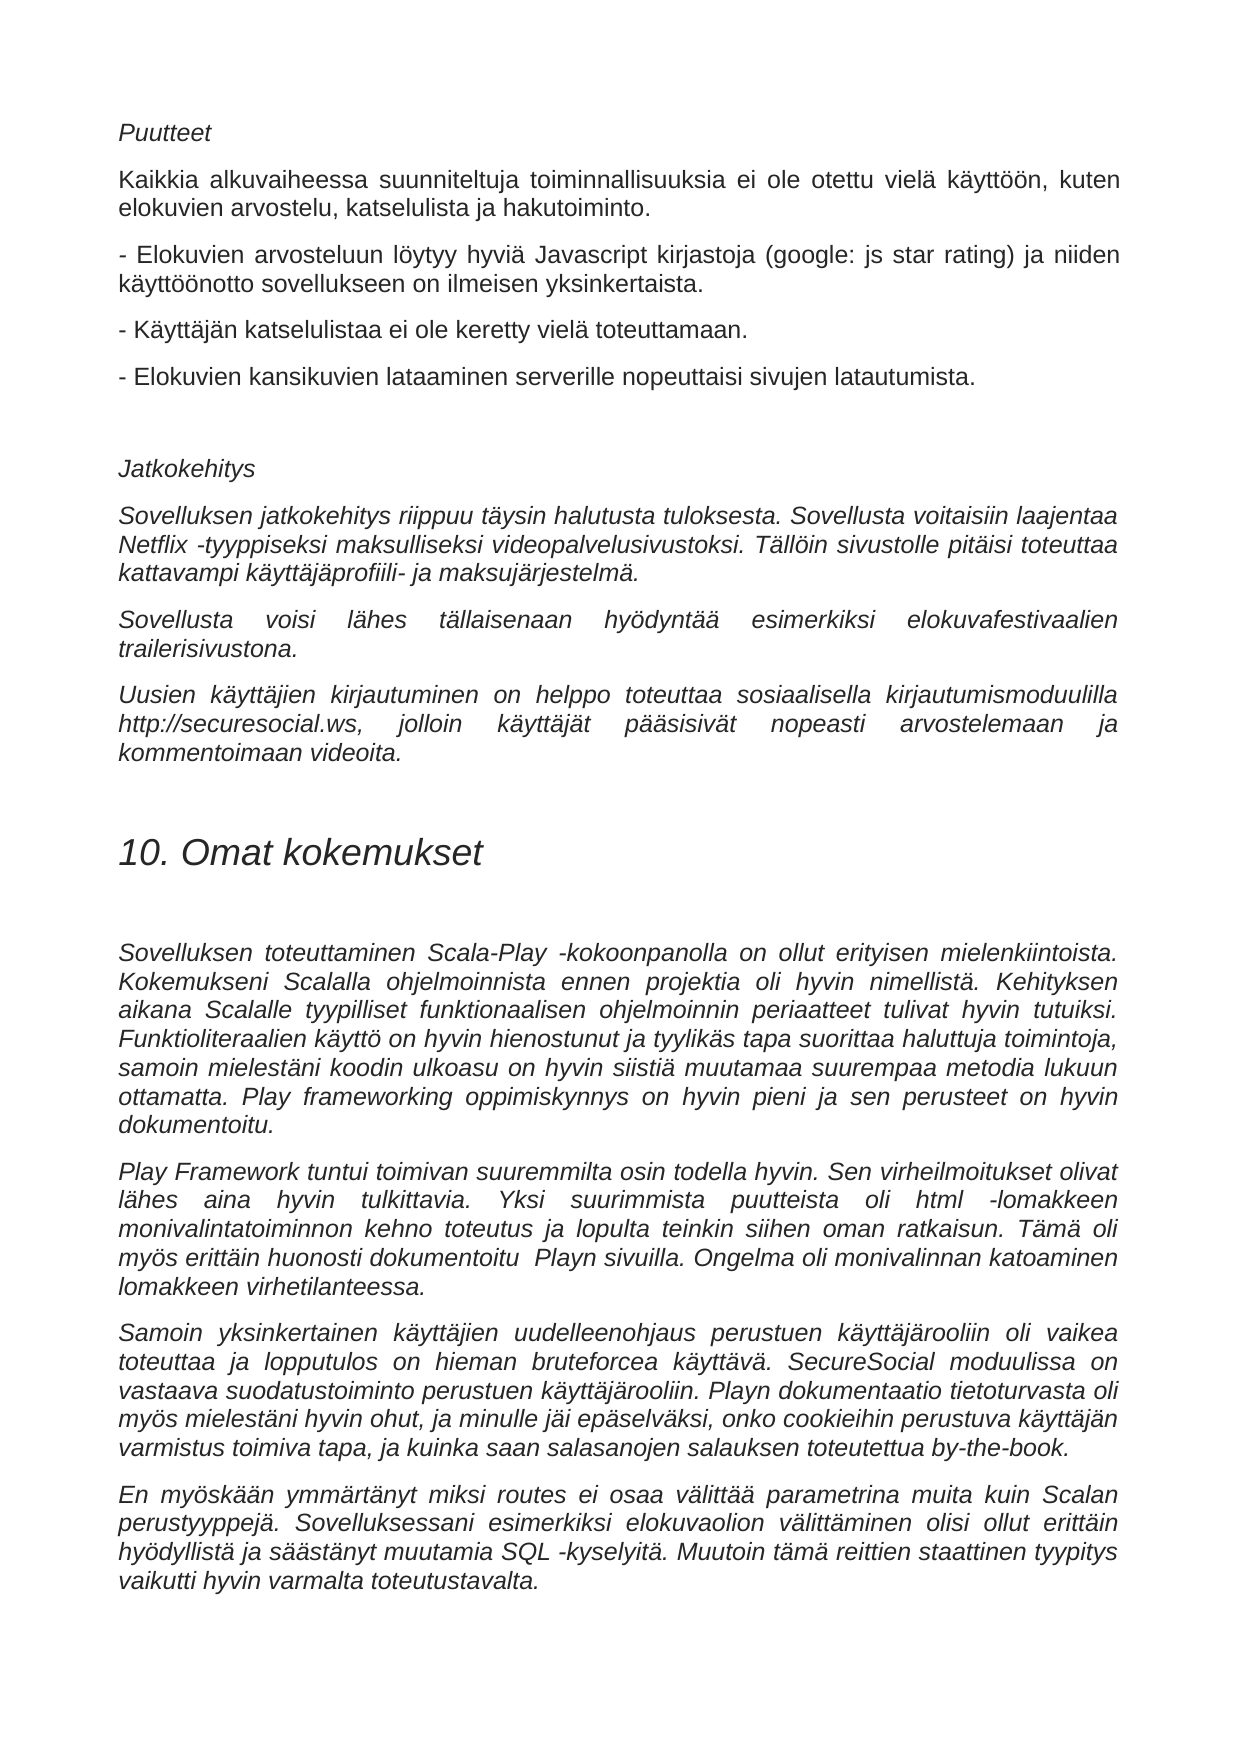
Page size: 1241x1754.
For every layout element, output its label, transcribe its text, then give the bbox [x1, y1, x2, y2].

text - Elokuvien arvosteluun löytyy hyviä Javascript kirjastoja (google: js star rating) ja niiden käyttöönotto sovellukseen on ilmeisen yksinkertaista. [118, 240, 1122, 297]
text Sovelluksen toteuttaminen Scala-Play -kokoonpanolla on ollut erityisen mielenkiintoista. Kokemukseni Scalalla ohjelmoinnista ennen projektia oli hyvin nimellistä. Kehityksen aikana Scalalle tyypilliset funktionaalisen ohjelmoinnin periaatteet tulivat hyvin tutuiksi. Funktioliteraalien käyttö on hyvin hienostunut ja tyylikäs tapa suorittaa haluttuja toimintoja, samoin mielestäni koodin ulkoasu on hyvin siistiä muutamaa suurempaa metodia lukuun ottamatta. Play frameworking oppimiskynnys on hyvin pieni ja sen perusteet on hyvin dokumentoitu. [118, 938, 1122, 1139]
text 10. Omat kokemukset [118, 830, 1122, 873]
text Jatkokehitys [118, 454, 1122, 483]
text Play Framework tuntui toimivan suuremmilta osin todella hyvin. Sen virheilmoitukset olivat lähes aina hyvin tulkittavia. Yksi suurimmista puutteista oli html -lomakkeen monivalintatoiminnon kehno toteutus ja lopulta teinkin siihen oman ratkaisun. Tämä oli myös erittäin huonosti dokumentoitu Playn sivuilla. Ongelma oli monivalinnan katoaminen lomakkeen virhetilanteessa. [118, 1157, 1122, 1300]
text - Käyttäjän katselulistaa ei ole keretty vielä toteuttamaan. [118, 315, 1122, 344]
text Puutteet [118, 118, 1122, 147]
text Kaikkia alkuvaiheessa suunniteltuja toiminnallisuuksia ei ole otettu vielä käyttöön, kuten elokuvien arvostelu, katselulista ja hakutoiminto. [118, 164, 1122, 222]
text En myöskään ymmärtänyt miksi routes ei osaa välittää parametrina muita kuin Scalan perustyyppejä. Sovelluksessani esimerkiksi elokuvaolion välittäminen olisi ollut erittäin hyödyllistä ja säästänyt muutamia SQL -kyselyitä. Muutoin tämä reittien staattinen tyypitys vaikutti hyvin varmalta toteutustavalta. [118, 1479, 1122, 1594]
text Sovelluksen jatkokehitys riippuu täysin halutusta tuloksesta. Sovellusta voitaisiin laajentaa Netflix -tyyppiseksi maksulliseksi videopalvelusivustoksi. Tällöin sivustolle pitäisi toteuttaa kattavampi käyttäjäprofiili- ja maksujärjestelmä. [118, 501, 1122, 587]
text Uusien käyttäjien kirjautuminen on helppo toteuttaa sosiaalisella kirjautumismoduulilla http://securesocial.ws, jolloin käyttäjät pääsisivät nopeasti arvostelemaan ja kommentoimaan videoita. [118, 680, 1122, 766]
text - Elokuvien kansikuvien lataaminen serverille nopeuttaisi sivujen latautumista. [118, 361, 1122, 390]
text Sovellusta voisi lähes tällaisenaan hyödyntää esimerkiksi elokuvafestivaalien trailerisivustona. [118, 605, 1122, 662]
text Samoin yksinkertainen käyttäjien uudelleenohjaus perustuen käyttäjärooliin oli vaikea toteuttaa ja lopputulos on hieman bruteforcea käyttävä. SecureSocial moduulissa on vastaava suodatustoiminto perustuen käyttäjärooliin. Playn dokumentaatio tietoturvasta oli myös mielestäni hyvin ohut, ja minulle jäi epäselväksi, onko cookieihin perustuva käyttäjän varmistus toimiva tapa, ja kuinka saan salasanojen salauksen toteutettua by-the-book. [118, 1318, 1122, 1462]
